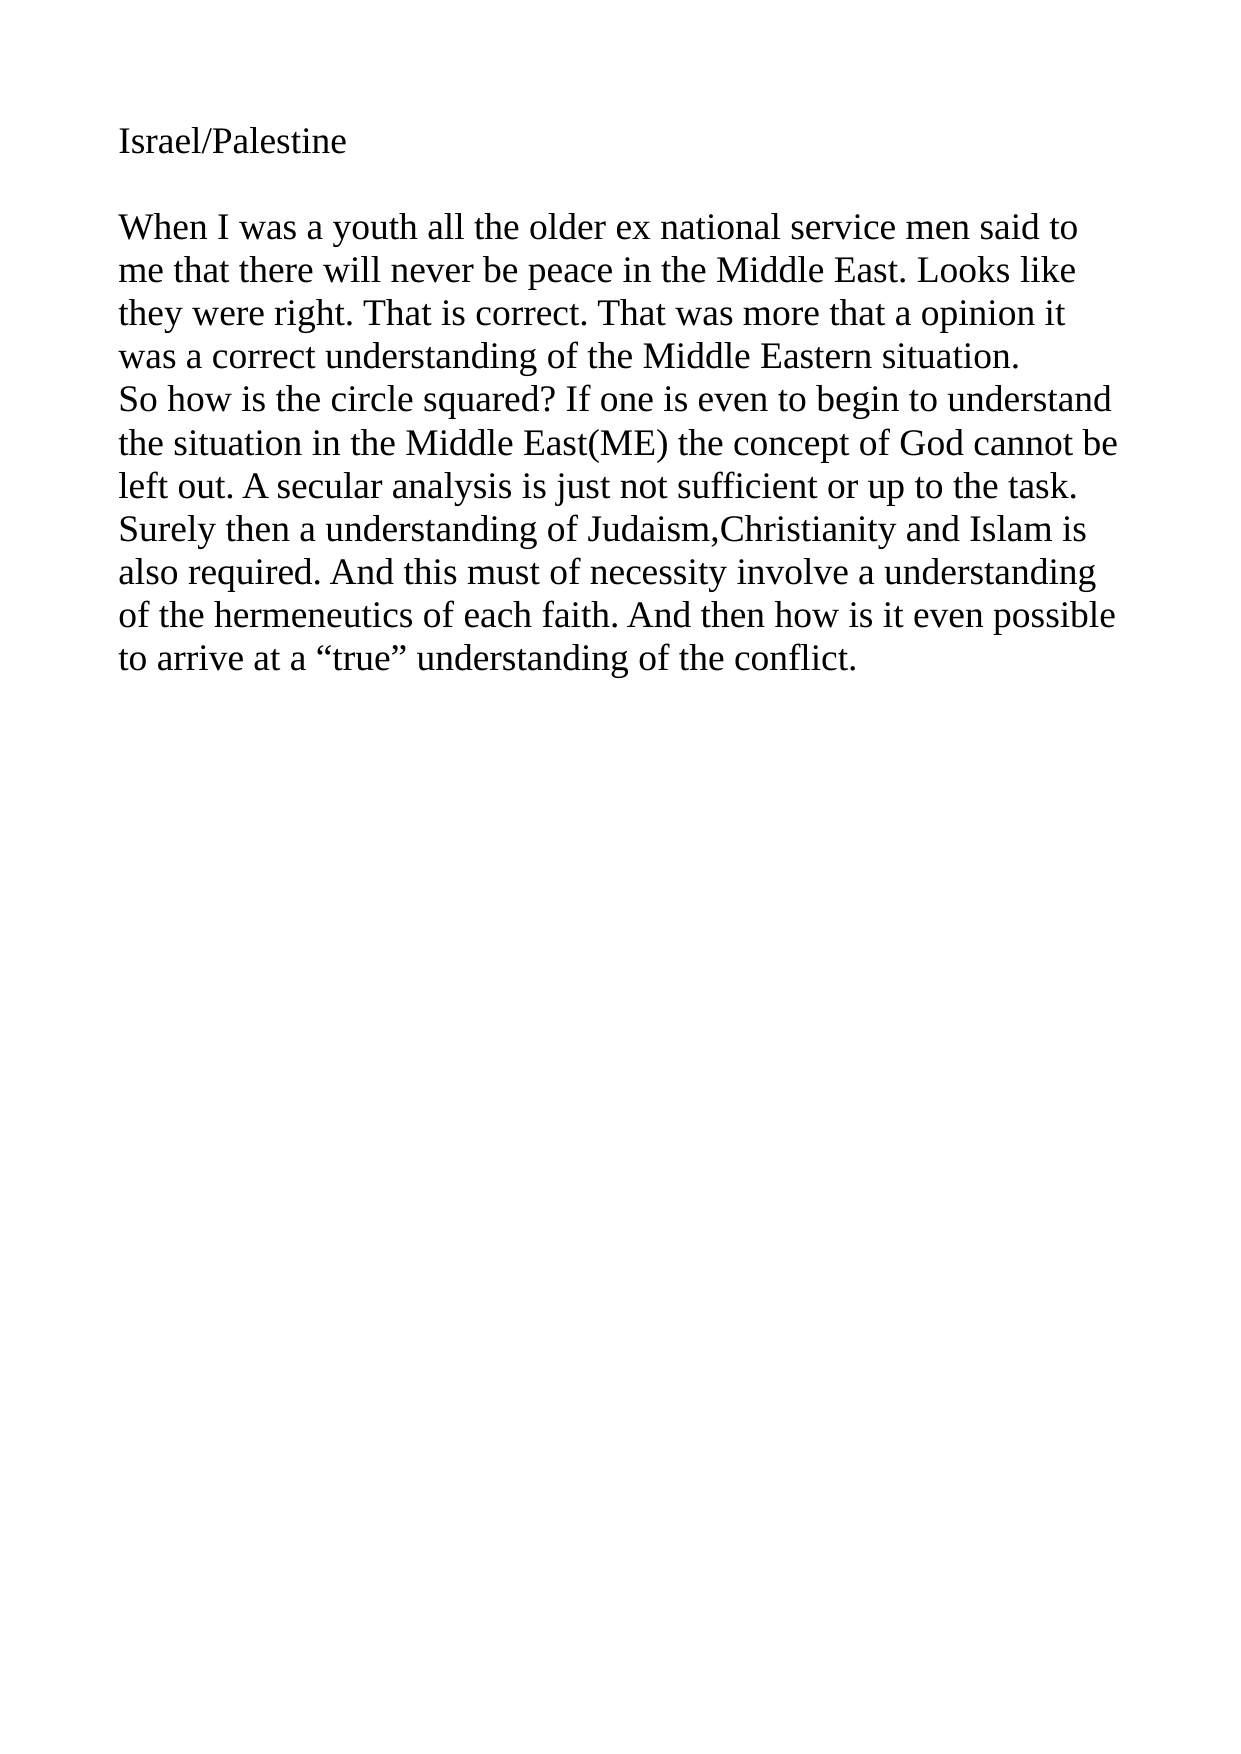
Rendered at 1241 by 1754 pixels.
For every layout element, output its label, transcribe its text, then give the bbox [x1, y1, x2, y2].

text Israel/Palestine [118, 118, 1122, 161]
text So how is the circle squared? If one is even to begin to understand the situation in the Middle East(ME) the concept of God cannot be left out. A secular analysis is just not sufficient or up to the task. Surely then a understanding of Judaism,Christianity and Islam is also required. And this must of necessity involve a understanding of the hermeneutics of each faith. And then how is it even possible to arrive at a “true” understanding of the conflict. [118, 377, 1122, 679]
text When I was a youth all the older ex national service men said to me that there will never be peace in the Middle East. Looks like they were right. That is correct. That was more that a opinion it was a correct understanding of the Middle Eastern situation. [118, 204, 1122, 377]
